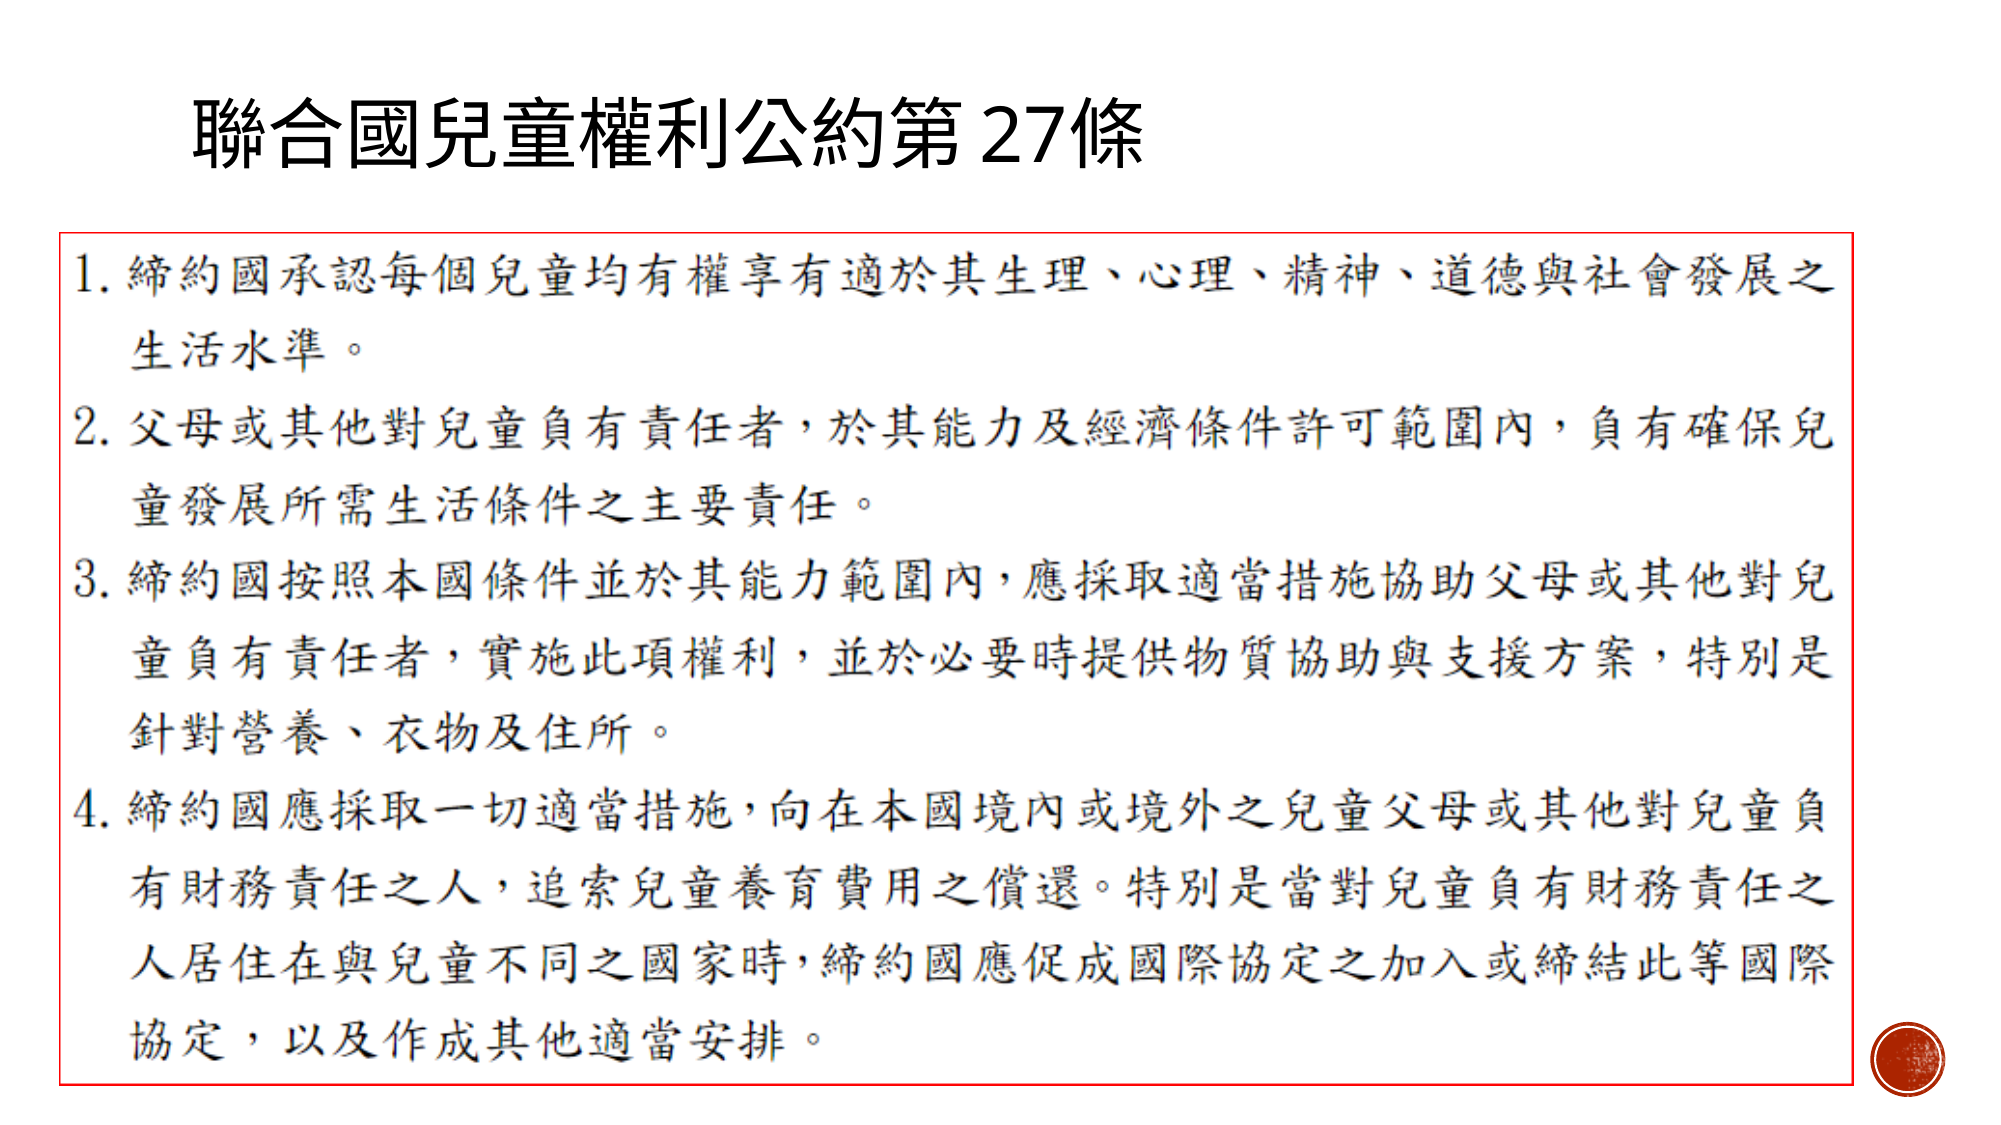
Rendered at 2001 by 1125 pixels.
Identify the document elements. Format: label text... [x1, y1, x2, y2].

title 聯合國兒童權利公約第27條 [175, 79, 1826, 190]
picture [59, 232, 1854, 1086]
